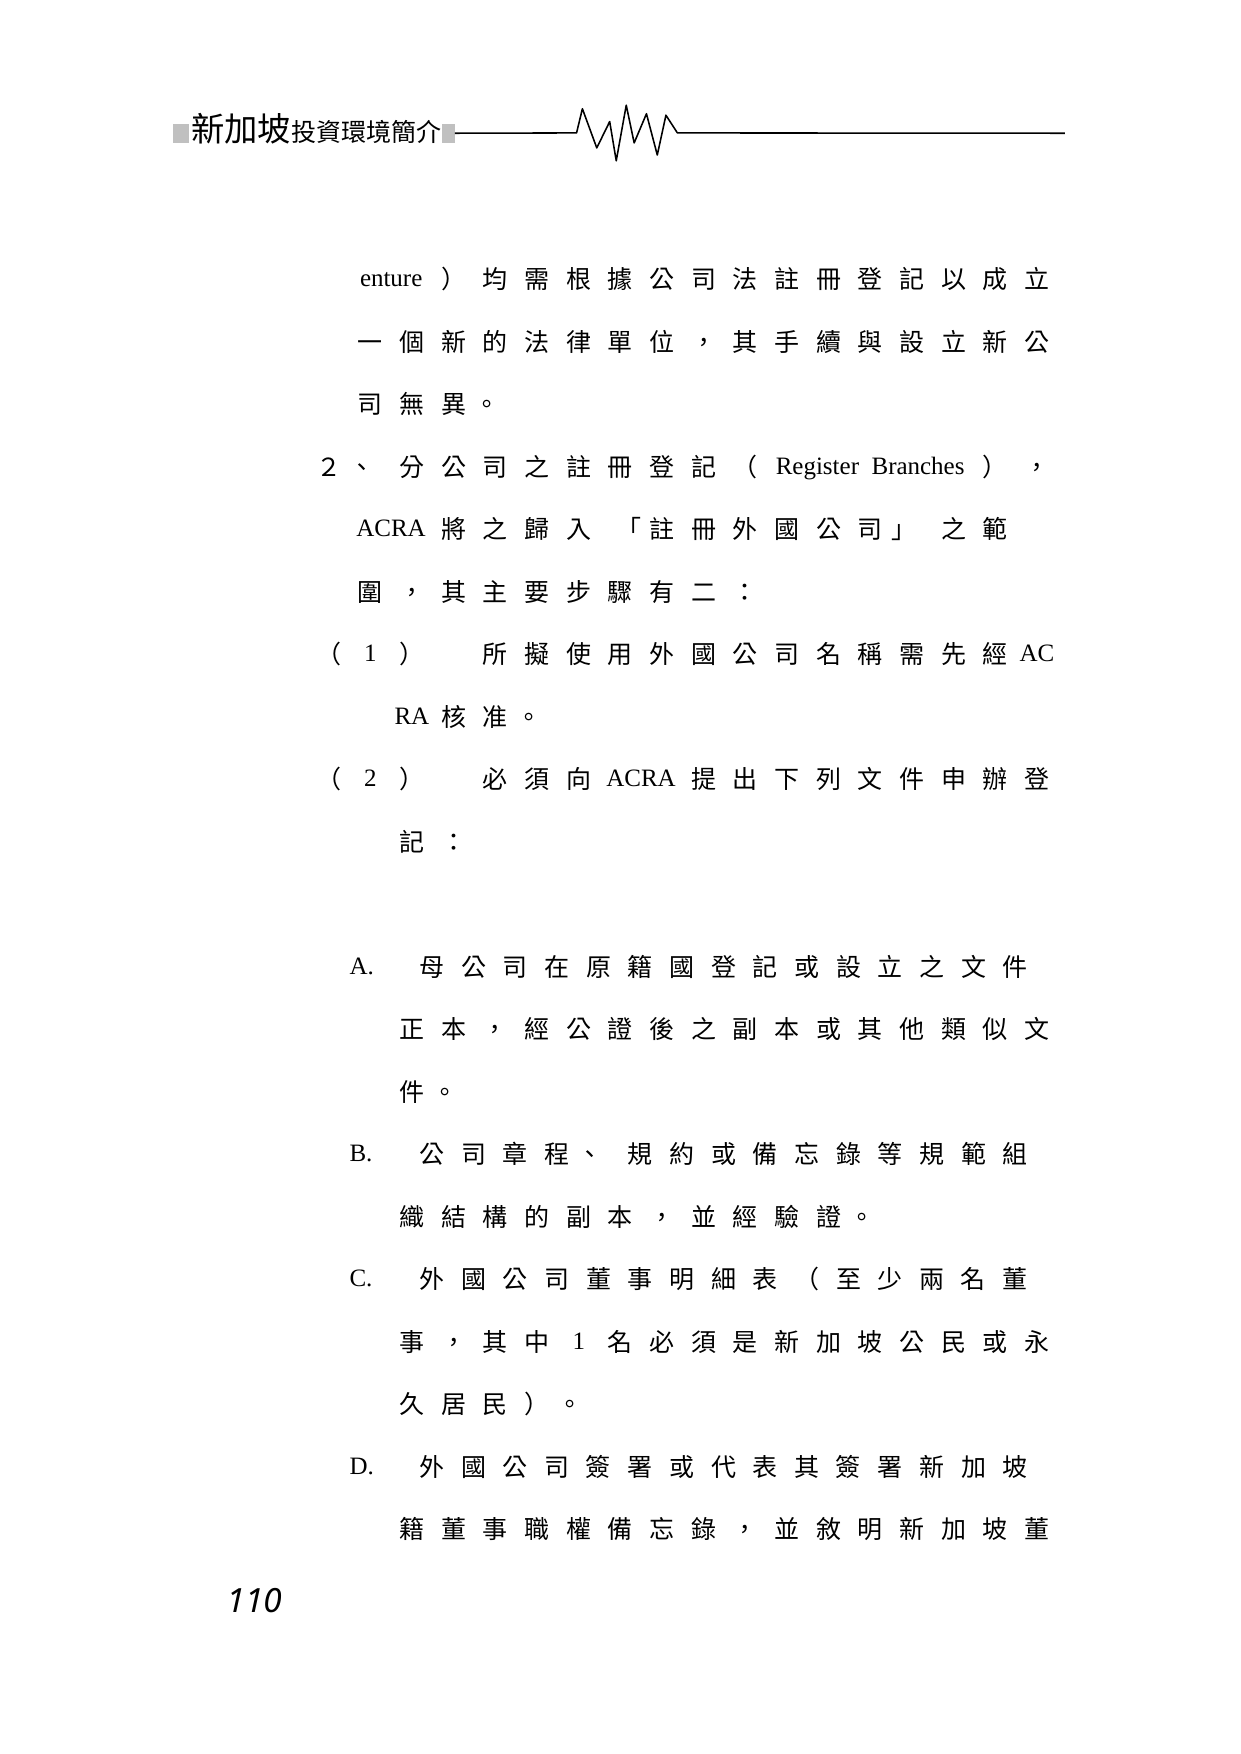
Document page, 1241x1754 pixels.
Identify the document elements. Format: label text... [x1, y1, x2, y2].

text B. 公司章程、規約或備忘錄等規範組織結構的副本，並經驗證。 [330, 1111, 1058, 1236]
text A. 母公司在原籍國登記或設立之文件正本，經公證後之副本或其他類似文件。 [330, 924, 1058, 1111]
text enture）均需根據公司法註冊登記以成立一個新的法律單位，其手續與設立新公司無異。 [281, 236, 1058, 424]
text （1） 所擬使用外國公司名稱需先經ACRA核准。 [306, 611, 1058, 736]
text D. 外國公司簽署或代表其簽署新加坡籍董事職權備忘錄，並敘明新加坡董 [330, 1424, 1058, 1549]
text （2） 必須向ACRA提出下列文件申辦登記： [306, 736, 1058, 861]
text C. 外國公司董事明細表（至少兩名董事，其中1名必須是新加坡公民或永久居民）。 [330, 1236, 1058, 1424]
text ２、分公司之註冊登記（Register Branches），ACRA將之歸入「註冊外國公司」之範圍，其主要步驟有二： [281, 424, 1058, 611]
